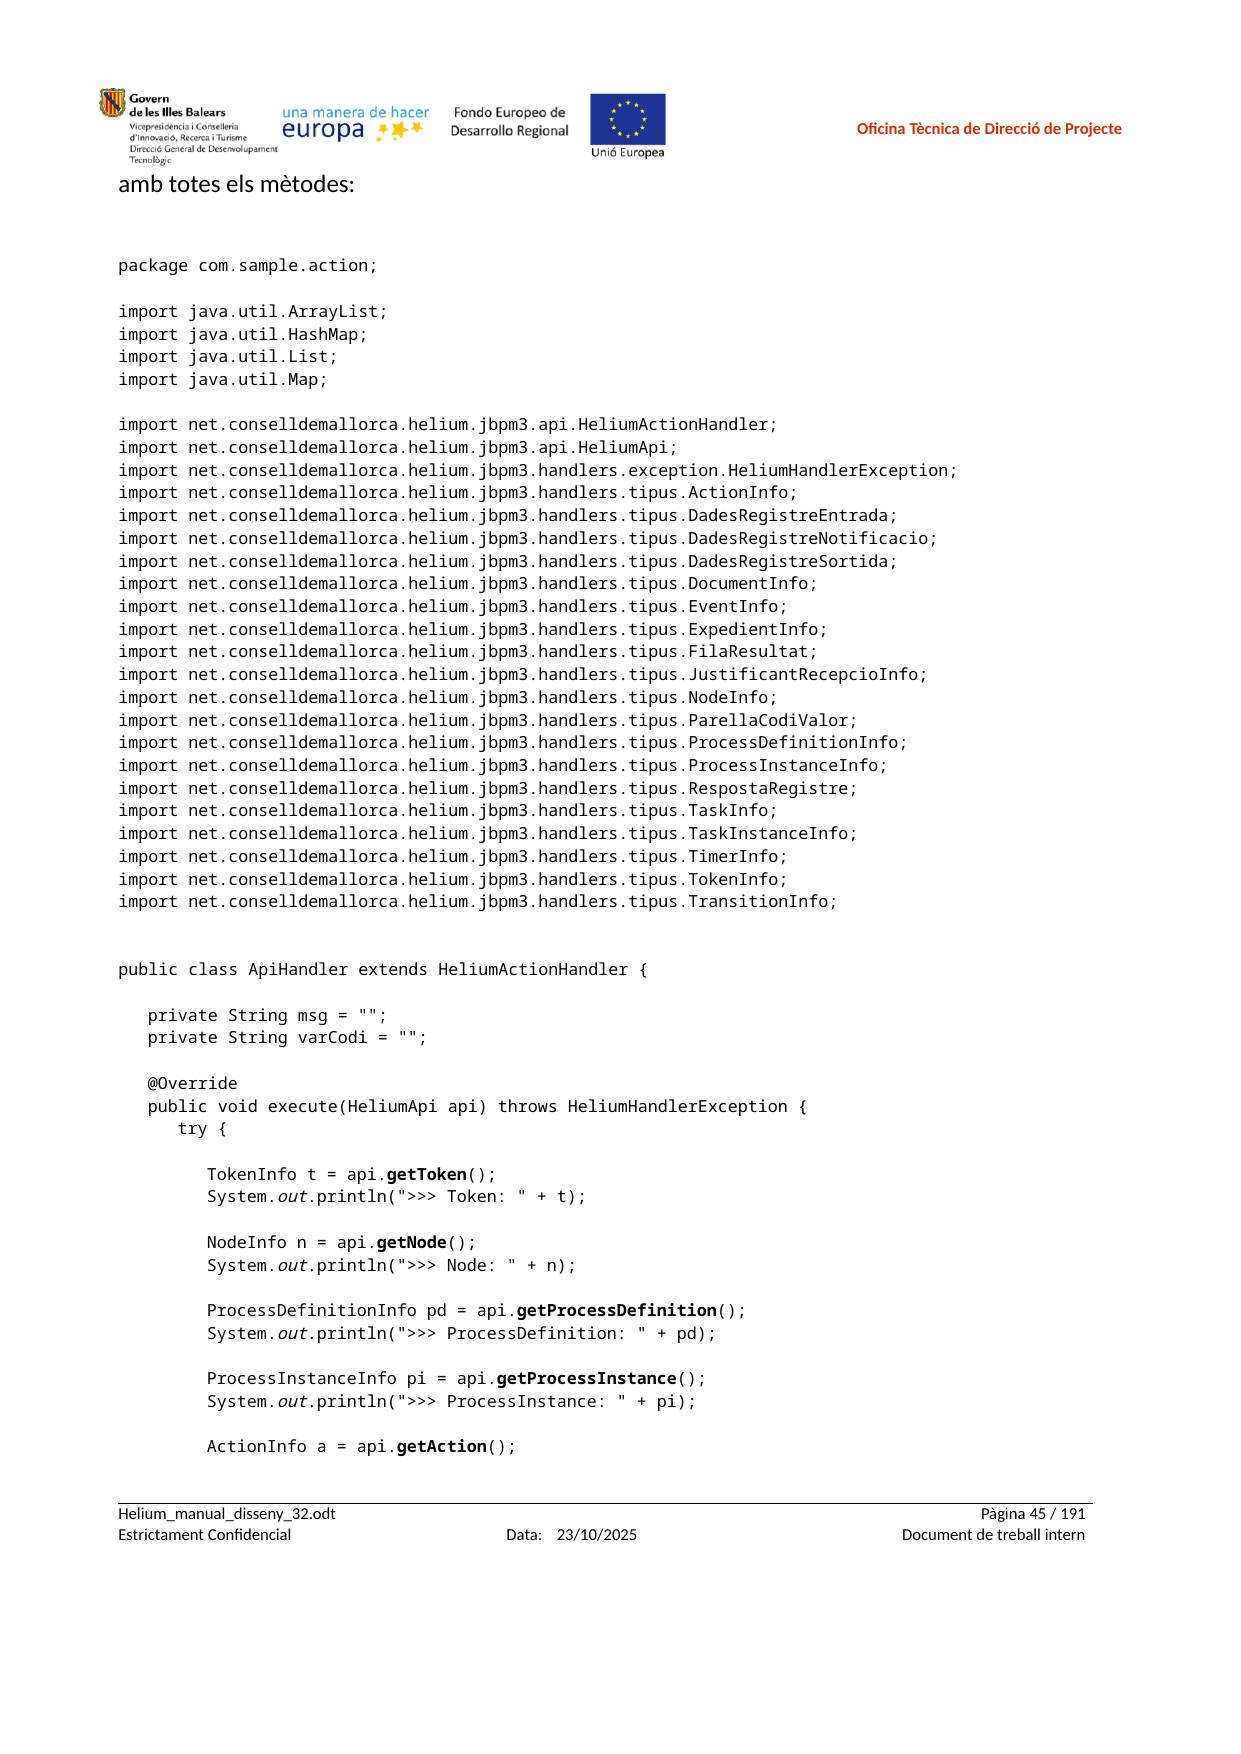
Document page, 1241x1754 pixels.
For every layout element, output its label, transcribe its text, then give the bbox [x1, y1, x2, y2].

text import java.util.Map; [118, 367, 1122, 390]
text ProcessDefinitionInfo pd = api.getProcessDefinition(); [118, 1298, 1122, 1321]
text import java.util.ArrayList; [118, 299, 1122, 322]
text import net.conselldemallorca.helium.jbpm3.handlers.tipus.RespostaRegistre; [118, 776, 1122, 799]
text import net.conselldemallorca.helium.jbpm3.handlers.tipus.DadesRegistreNotificacio; [118, 526, 1122, 549]
text import net.conselldemallorca.helium.jbpm3.handlers.tipus.TaskInfo; [118, 799, 1122, 822]
text ProcessInstanceInfo pi = api.getProcessInstance(); [118, 1367, 1122, 1389]
text public class ApiHandler extends HeliumActionHandler { [118, 958, 1122, 981]
text import net.conselldemallorca.helium.jbpm3.handlers.tipus.ActionInfo; [118, 481, 1122, 504]
text import net.conselldemallorca.helium.jbpm3.handlers.exception.HeliumHandlerException; [118, 458, 1122, 481]
text import net.conselldemallorca.helium.jbpm3.handlers.tipus.DadesRegistreEntrada; [118, 504, 1122, 526]
text import net.conselldemallorca.helium.jbpm3.handlers.tipus.ProcessDefinitionInfo; [118, 731, 1122, 753]
text private String msg = ""; [118, 1003, 1122, 1026]
text import java.util.List; [118, 345, 1122, 367]
text System.out.println(">>> ProcessInstance: " + pi); [118, 1389, 1122, 1412]
text import net.conselldemallorca.helium.jbpm3.handlers.tipus.TimerInfo; [118, 844, 1122, 867]
text System.out.println(">>> Node: " + n); [118, 1253, 1122, 1276]
text import net.conselldemallorca.helium.jbpm3.handlers.tipus.EventInfo; [118, 594, 1122, 617]
text System.out.println(">>> ProcessDefinition: " + pd); [118, 1321, 1122, 1344]
text import net.conselldemallorca.helium.jbpm3.handlers.tipus.FilaResultat; [118, 640, 1122, 663]
text import net.conselldemallorca.helium.jbpm3.handlers.tipus.ParellaCodiValor; [118, 708, 1122, 731]
text try { [118, 1117, 1122, 1139]
text @Override [118, 1071, 1122, 1094]
text System.out.println(">>> Token: " + t); [118, 1185, 1122, 1208]
text import net.conselldemallorca.helium.jbpm3.handlers.tipus.TransitionInfo; [118, 890, 1122, 912]
text import net.conselldemallorca.helium.jbpm3.handlers.tipus.ProcessInstanceInfo; [118, 753, 1122, 776]
text import java.util.HashMap; [118, 322, 1122, 345]
text import net.conselldemallorca.helium.jbpm3.api.HeliumActionHandler; [118, 413, 1122, 436]
text import net.conselldemallorca.helium.jbpm3.handlers.tipus.DadesRegistreSortida; [118, 549, 1122, 572]
text package com.sample.action; [118, 254, 1122, 277]
text import net.conselldemallorca.helium.jbpm3.handlers.tipus.ExpedientInfo; [118, 617, 1122, 640]
text NodeInfo n = api.getNode(); [118, 1230, 1122, 1253]
text import net.conselldemallorca.helium.jbpm3.handlers.tipus.DocumentInfo; [118, 572, 1122, 594]
text private String varCodi = ""; [118, 1026, 1122, 1049]
text amb totes els mètodes: [118, 168, 1122, 198]
picture [99, 87, 668, 166]
text import net.conselldemallorca.helium.jbpm3.handlers.tipus.TokenInfo; [118, 867, 1122, 890]
text import net.conselldemallorca.helium.jbpm3.handlers.tipus.NodeInfo; [118, 685, 1122, 708]
text TokenInfo t = api.getToken(); [118, 1162, 1122, 1185]
text public void execute(HeliumApi api) throws HeliumHandlerException { [118, 1094, 1122, 1117]
text import net.conselldemallorca.helium.jbpm3.handlers.tipus.JustificantRecepcioInfo; [118, 663, 1122, 685]
text import net.conselldemallorca.helium.jbpm3.handlers.tipus.TaskInstanceInfo; [118, 822, 1122, 844]
text ActionInfo a = api.getAction(); [118, 1435, 1122, 1457]
text import net.conselldemallorca.helium.jbpm3.api.HeliumApi; [118, 436, 1122, 458]
